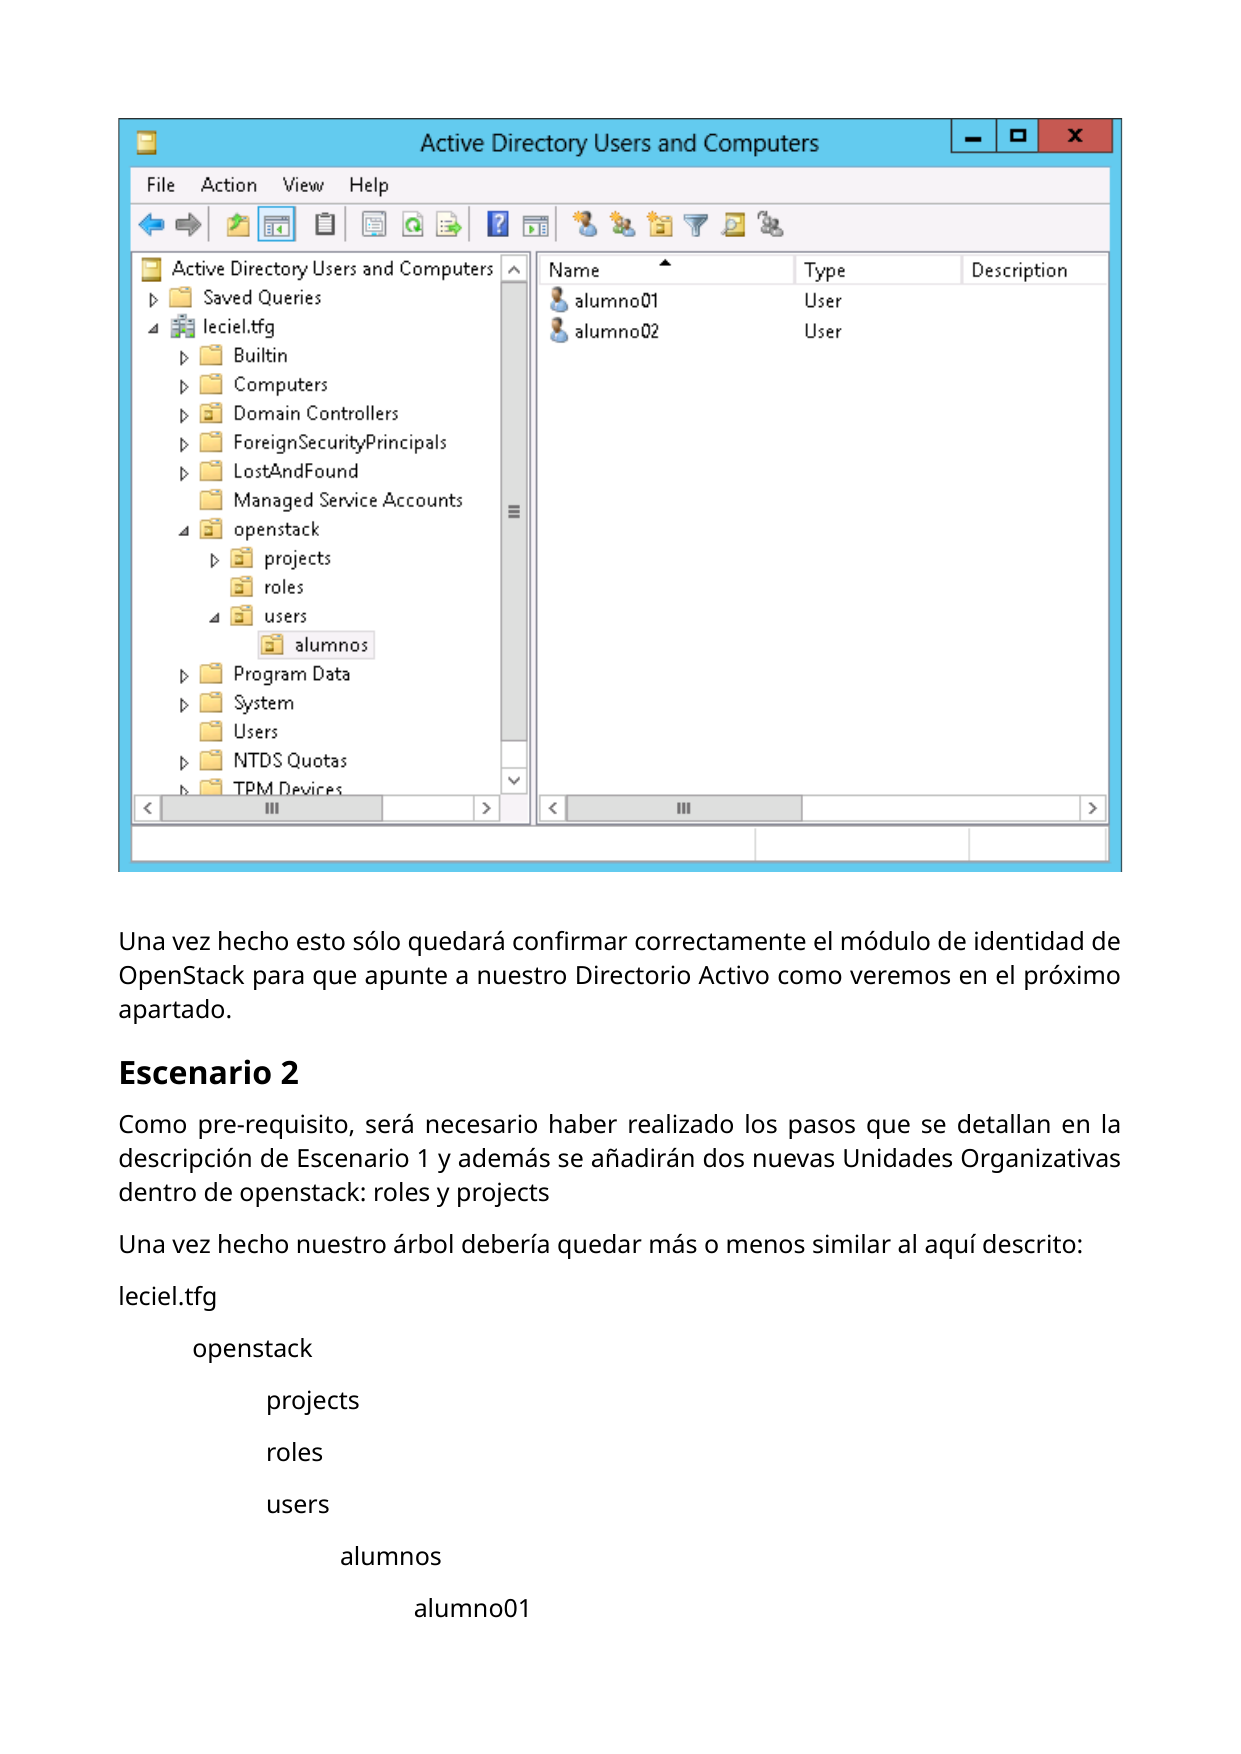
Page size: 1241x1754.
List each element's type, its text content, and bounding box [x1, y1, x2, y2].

text Una vez hecho esto sólo quedará confirmar correctamente el módulo de identidad de OpenStack para que apunte a nuestro Directorio Activo como veremos en el próximo apartado. [118, 923, 1122, 1026]
text roles [118, 1435, 1122, 1469]
text alumnos [118, 1539, 1122, 1573]
text Como pre-requisito, será necesario haber realizado los pasos que se detallan en la descripción de Escenario 1 y además se añadirán dos nuevas Unidades Organizativas dentro de openstack: roles y projects [118, 1106, 1122, 1208]
text users [118, 1487, 1122, 1521]
text openstack [118, 1331, 1122, 1365]
text projects [118, 1383, 1122, 1417]
text Una vez hecho nuestro árbol debería quedar más o menos similar al aquí descrito: [118, 1226, 1122, 1261]
text leciel.tfg [118, 1278, 1122, 1313]
text alumno01 [118, 1591, 1122, 1625]
subtitle Escenario 2 [118, 1050, 1122, 1094]
picture [118, 118, 1123, 872]
